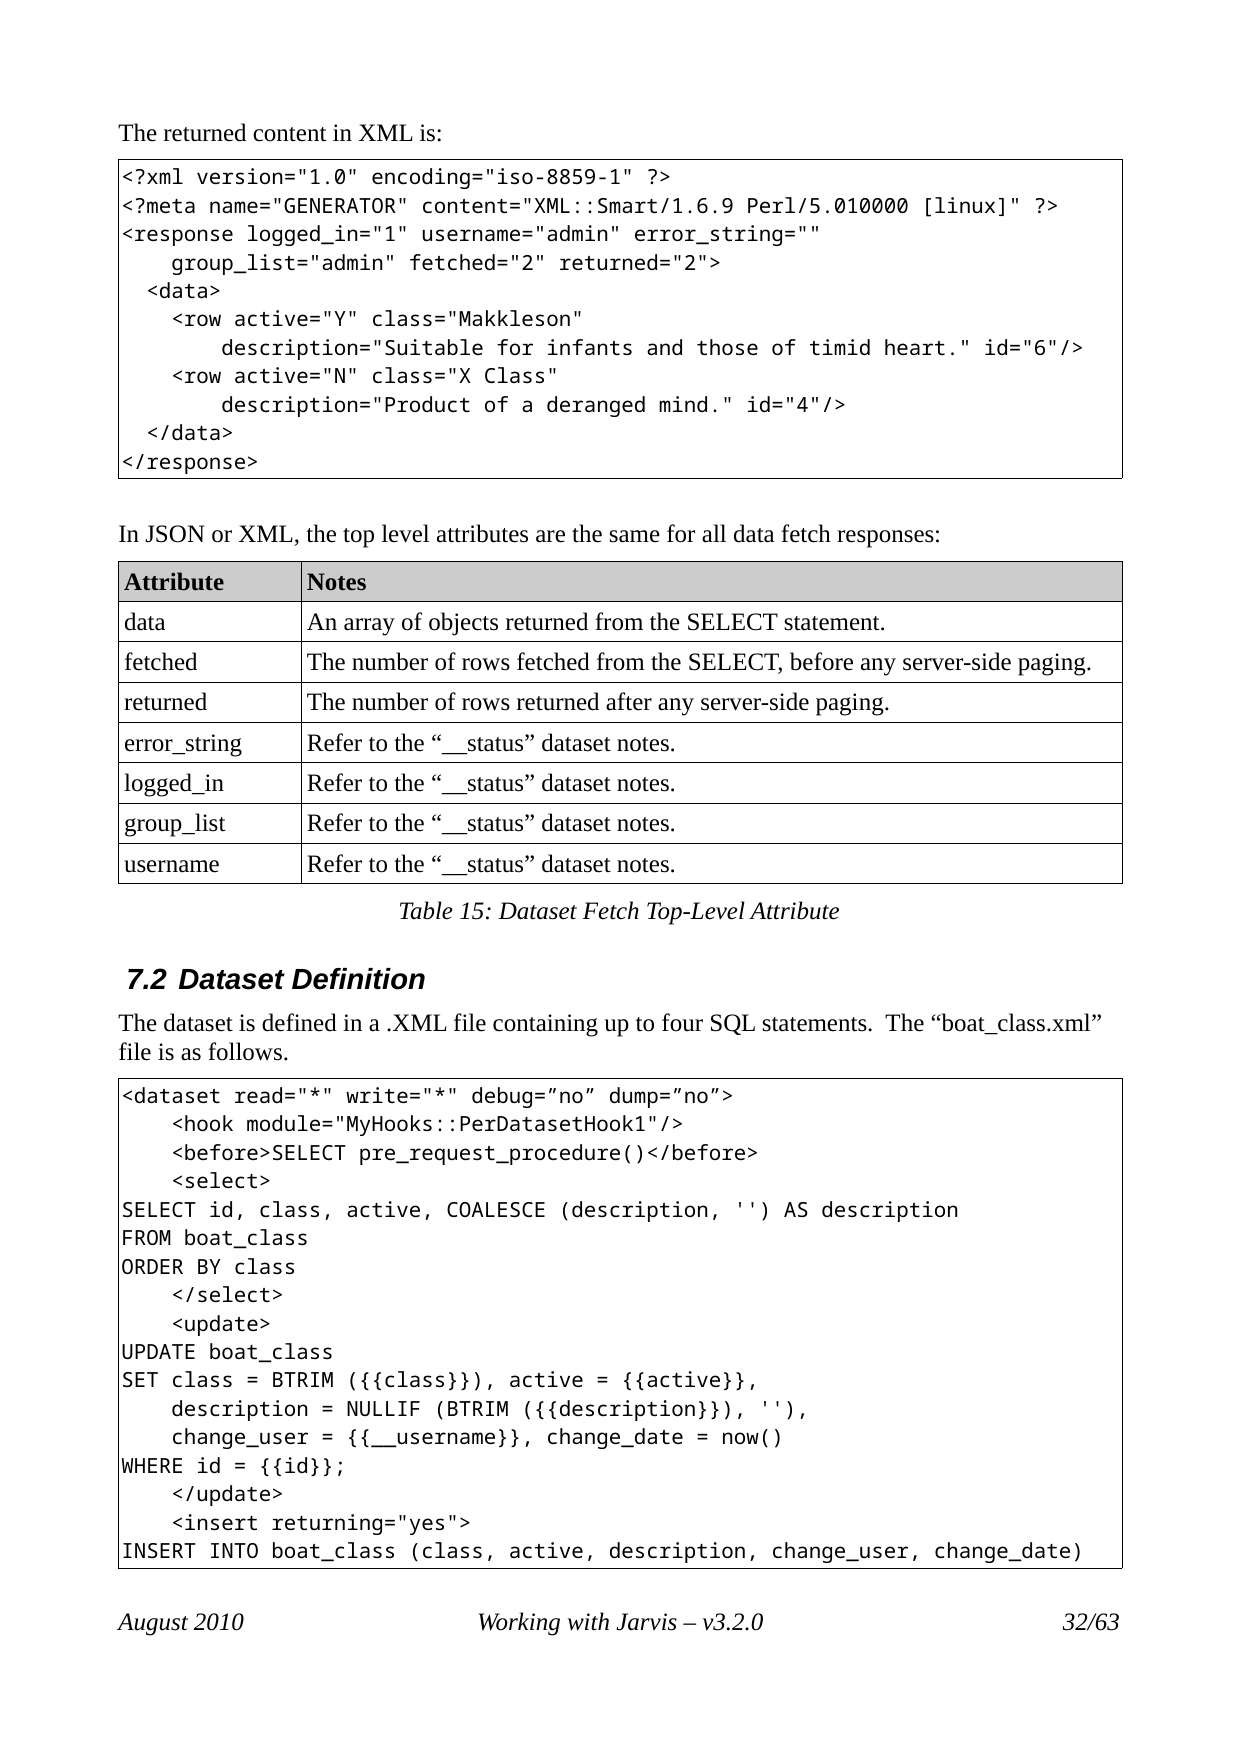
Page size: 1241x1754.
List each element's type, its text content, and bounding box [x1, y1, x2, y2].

text FROM boat_class [119, 1220, 1122, 1249]
text <response logged_in="1" username="admin" error_string="" [119, 216, 1122, 245]
table_cell logged_in [119, 763, 301, 803]
text In JSON or XML, the top level attributes are the same for all data fetch responses: [118, 519, 1122, 548]
text Table 15: Dataset Fetch Top-Level Attribute [118, 896, 1122, 924]
table_cell group_list [119, 804, 301, 843]
text </update> [119, 1476, 1122, 1505]
text <select> [119, 1163, 1122, 1192]
table_cell data [119, 602, 301, 641]
text </select> [119, 1277, 1122, 1306]
text </response> [119, 444, 1122, 478]
table_cell Refer to the “__status” dataset notes. [302, 804, 1122, 843]
text <update> [119, 1306, 1122, 1334]
table_header Notes [302, 562, 1122, 601]
text </data> [119, 415, 1122, 444]
text <data> [119, 273, 1122, 302]
table_cell username [119, 844, 301, 883]
text ORDER BY class [119, 1249, 1122, 1277]
table_cell fetched [119, 642, 301, 682]
table_cell returned [119, 683, 301, 722]
text <row active="Y" class="Makkleson" [119, 302, 1122, 330]
table_cell error_string [119, 723, 301, 762]
text INSERT INTO boat_class (class, active, description, change_user, change_date) [119, 1533, 1122, 1568]
text SET class = BTRIM ({{class}}), active = {{active}}, [119, 1362, 1122, 1391]
table_cell Refer to the “__status” dataset notes. [302, 844, 1122, 883]
text group_list="admin" fetched="2" returned="2"> [119, 245, 1122, 273]
table_cell Refer to the “__status” dataset notes. [302, 723, 1122, 762]
text UPDATE boat_class [119, 1334, 1122, 1362]
text description = NULLIF (BTRIM ({{description}}), ''), [119, 1391, 1122, 1419]
table_cell The number of rows returned after any server-side paging. [302, 683, 1122, 722]
text The dataset is defined in a .XML file containing up to four SQL statements. The “boat_class.xml” file is as follows. [118, 1008, 1122, 1066]
text The returned content in XML is: [118, 118, 1122, 147]
text <?xml version="1.0" encoding="iso-8859-1" ?> [119, 160, 1122, 188]
text <before>SELECT pre_request_procedure()</before> [119, 1135, 1122, 1163]
text SELECT id, class, active, COALESCE (description, '') AS description [119, 1192, 1122, 1220]
text <?meta name="GENERATOR" content="XML::Smart/1.6.9 Perl/5.010000 [linux]" ?> [119, 188, 1122, 216]
subtitle Dataset Definition [118, 962, 1122, 996]
table_header Attribute [119, 562, 301, 601]
table_cell The number of rows fetched from the SELECT, before any server-side paging. [302, 642, 1122, 682]
text change_user = {{__username}}, change_date = now() [119, 1419, 1122, 1448]
text description="Suitable for infants and those of timid heart." id="6"/> [119, 330, 1122, 358]
text <dataset read="*" write="*" debug=”no” dump=”no”> [119, 1079, 1122, 1107]
text description="Product of a deranged mind." id="4"/> [119, 387, 1122, 415]
text <hook module="MyHooks::PerDatasetHook1"/> [119, 1107, 1122, 1135]
text <row active="N" class="X Class" [119, 358, 1122, 387]
table_cell An array of objects returned from the SELECT statement. [302, 602, 1122, 641]
text <insert returning="yes"> [119, 1505, 1122, 1533]
table_cell Refer to the “__status” dataset notes. [302, 763, 1122, 803]
text WHERE id = {{id}}; [119, 1448, 1122, 1476]
